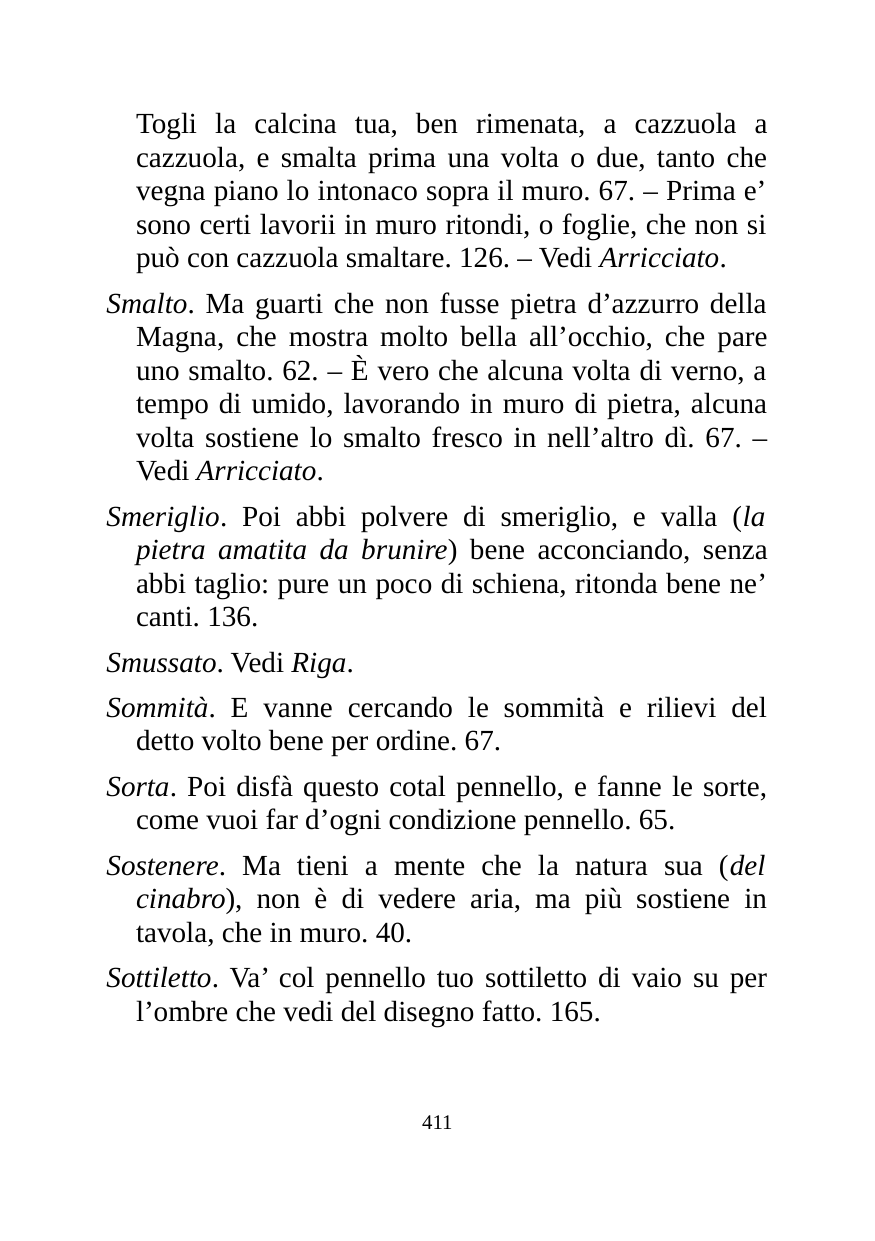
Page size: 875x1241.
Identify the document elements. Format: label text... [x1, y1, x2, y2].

text Smeriglio. Poi abbi polvere di smeriglio, e valla (la pietra amatita da brunire) bene acconciando, senza abbi taglio: pure un poco di schiena, ritonda bene ne’ canti. 136. [106, 499, 768, 633]
text Smussato. Vedi Riga. [106, 645, 768, 678]
text Smalto. Ma guarti che non fusse pietra d’azzurro della Magna, che mostra molto bella all’occhio, che pare uno smalto. 62. – È vero che alcuna volta di verno, a tempo di umido, lavorando in muro di pietra, alcuna volta sostiene lo smalto fresco in nell’altro dì. 67. – Vedi Arricciato. [106, 286, 768, 487]
text Sostenere. Ma tieni a mente che la natura sua (del cinabro), non è di vedere aria, ma più sostiene in tavola, che in muro. 40. [106, 848, 768, 948]
text Sottiletto. Va’ col pennello tuo sottiletto di vaio su per l’ombre che vedi del disegno fatto. 165. [106, 960, 768, 1027]
text Sorta. Poi disfà questo cotal pennello, e fanne le sorte, come vuoi far d’ogni condizione pennello. 65. [106, 769, 768, 836]
text Togli la calcina tua, ben rimenata, a cazzuola a cazzuola, e smalta prima una volta o due, tanto che vegna piano lo intonaco sopra il muro. 67. – Prima e’ sono certi lavorii in muro ritondi, o foglie, che non si può con cazzuola smaltare. 126. – Vedi Arricciato. [106, 106, 768, 274]
text Sommità. E vanne cercando le sommità e rilievi del detto volto bene per ordine. 67. [106, 690, 768, 757]
